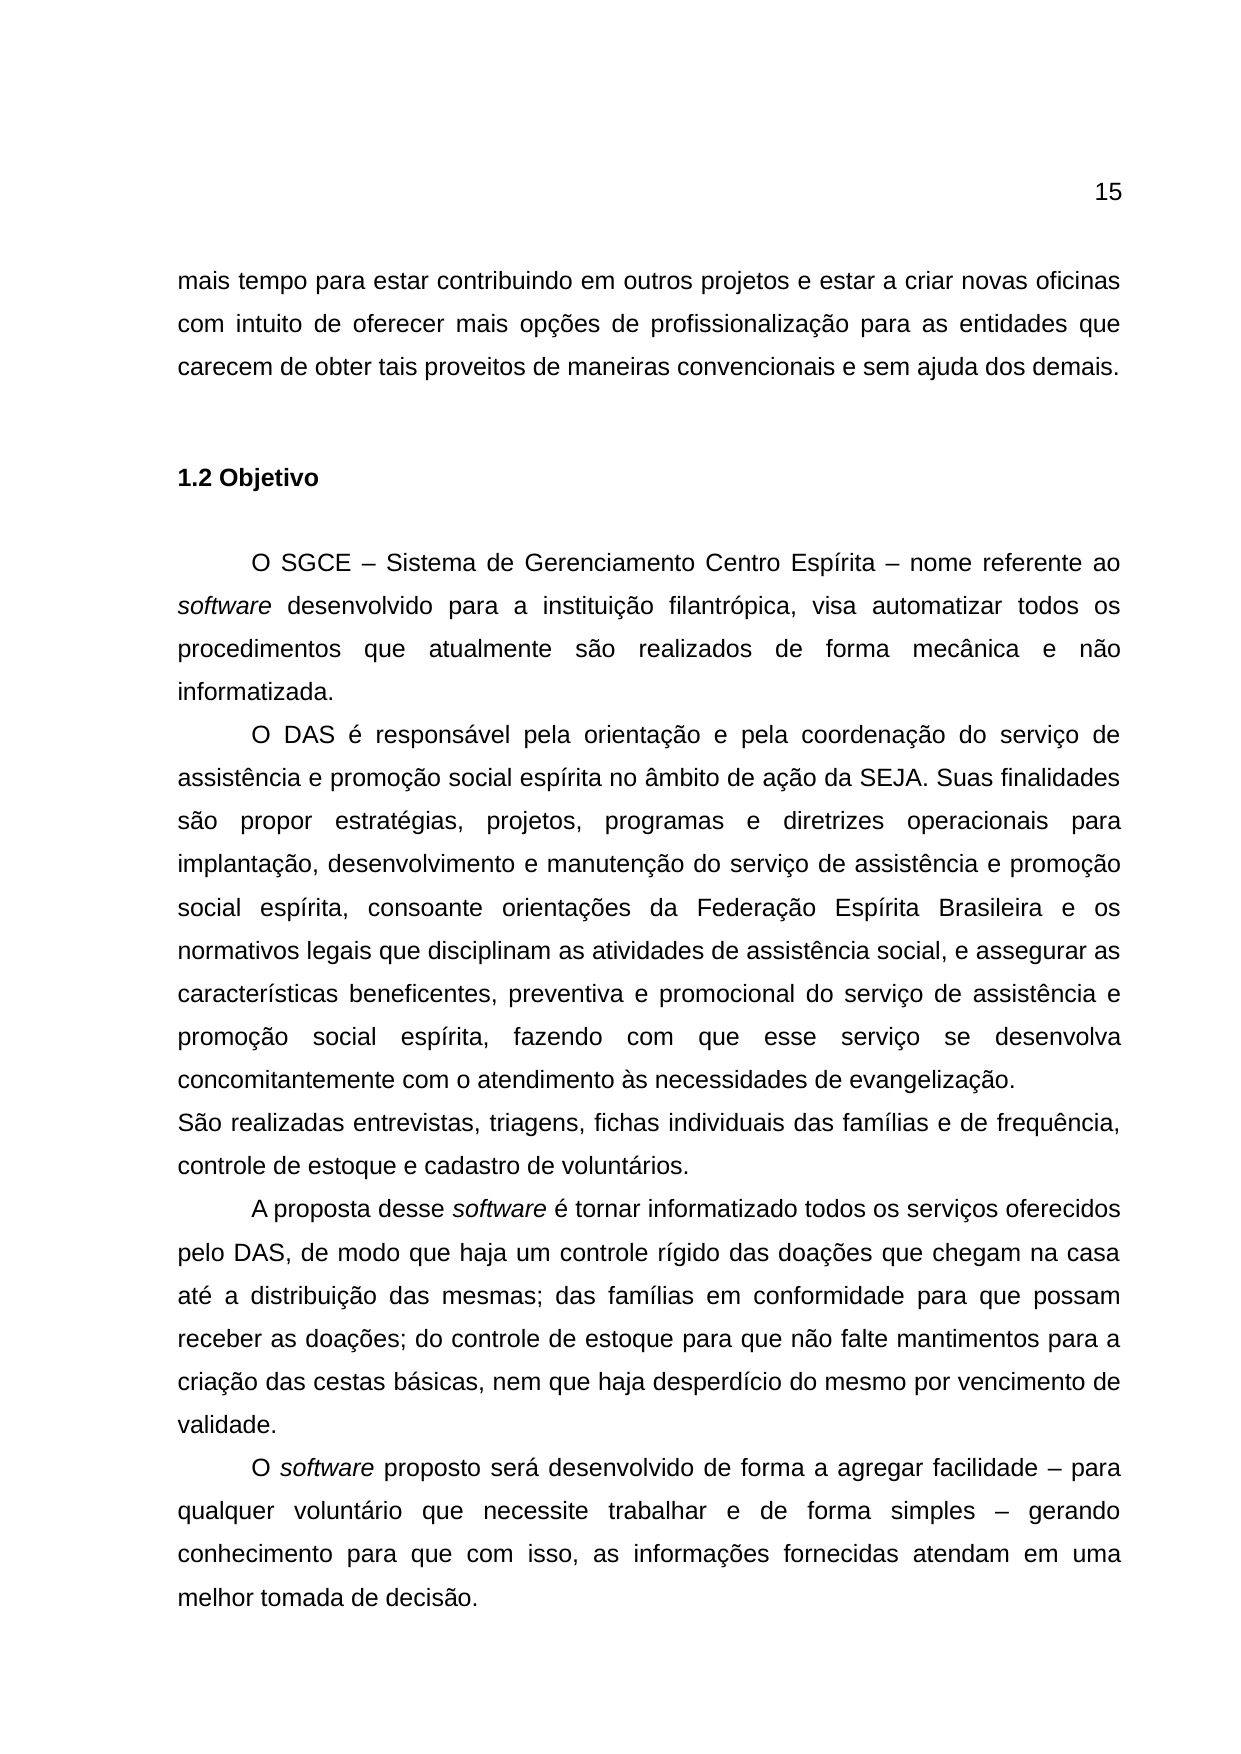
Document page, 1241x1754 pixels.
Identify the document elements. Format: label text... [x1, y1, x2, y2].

text O DAS é responsável pela orientação e pela coordenação do serviço de assistência e promoção social espírita no âmbito de ação da SEJA. Suas finalidades são propor estratégias, projetos, programas e diretrizes operacionais para implantação, desenvolvimento e manutenção do serviço de assistência e promoção social espírita, consoante orientações da Federação Espírita Brasileira e os normativos legais que disciplinam as atividades de assistência social, e assegurar as características beneficentes, preventiva e promocional do serviço de assistência e promoção social espírita, fazendo com que esse serviço se desenvolva concomitantemente com o atendimento às necessidades de evangelização. [177, 720, 1122, 1094]
text O software proposto será desenvolvido de forma a agregar facilidade – para qualquer voluntário que necessite trabalhar e de forma simples – gerando conhecimento para que com isso, as informações fornecidas atendam em uma melhor tomada de decisão. [177, 1453, 1122, 1611]
text mais tempo para estar contribuindo em outros projetos e estar a criar novas oficinas com intuito de oferecer mais opções de profissionalização para as entidades que carecem de obter tais proveitos de maneiras convencionais e sem ajuda dos demais. [177, 266, 1122, 381]
text São realizadas entrevistas, triagens, fichas individuais das famílias e de frequência, controle de estoque e cadastro de voluntários. [177, 1108, 1122, 1180]
text O SGCE – Sistema de Gerenciamento Centro Espírita – nome referente ao software desenvolvido para a instituição filantrópica, visa automatizar todos os procedimentos que atualmente são realizados de forma mecânica e não informatizada. [177, 548, 1122, 706]
subtitle 1.2 Objetivo [177, 463, 1122, 492]
text A proposta desse software é tornar informatizado todos os serviços oferecidos pelo DAS, de modo que haja um controle rígido das doações que chegam na casa até a distribuição das mesmas; das famílias em conformidade para que possam receber as doações; do controle de estoque para que não falte mantimentos para a criação das cestas básicas, nem que haja desperdício do mesmo por vencimento de validade. [177, 1194, 1122, 1439]
